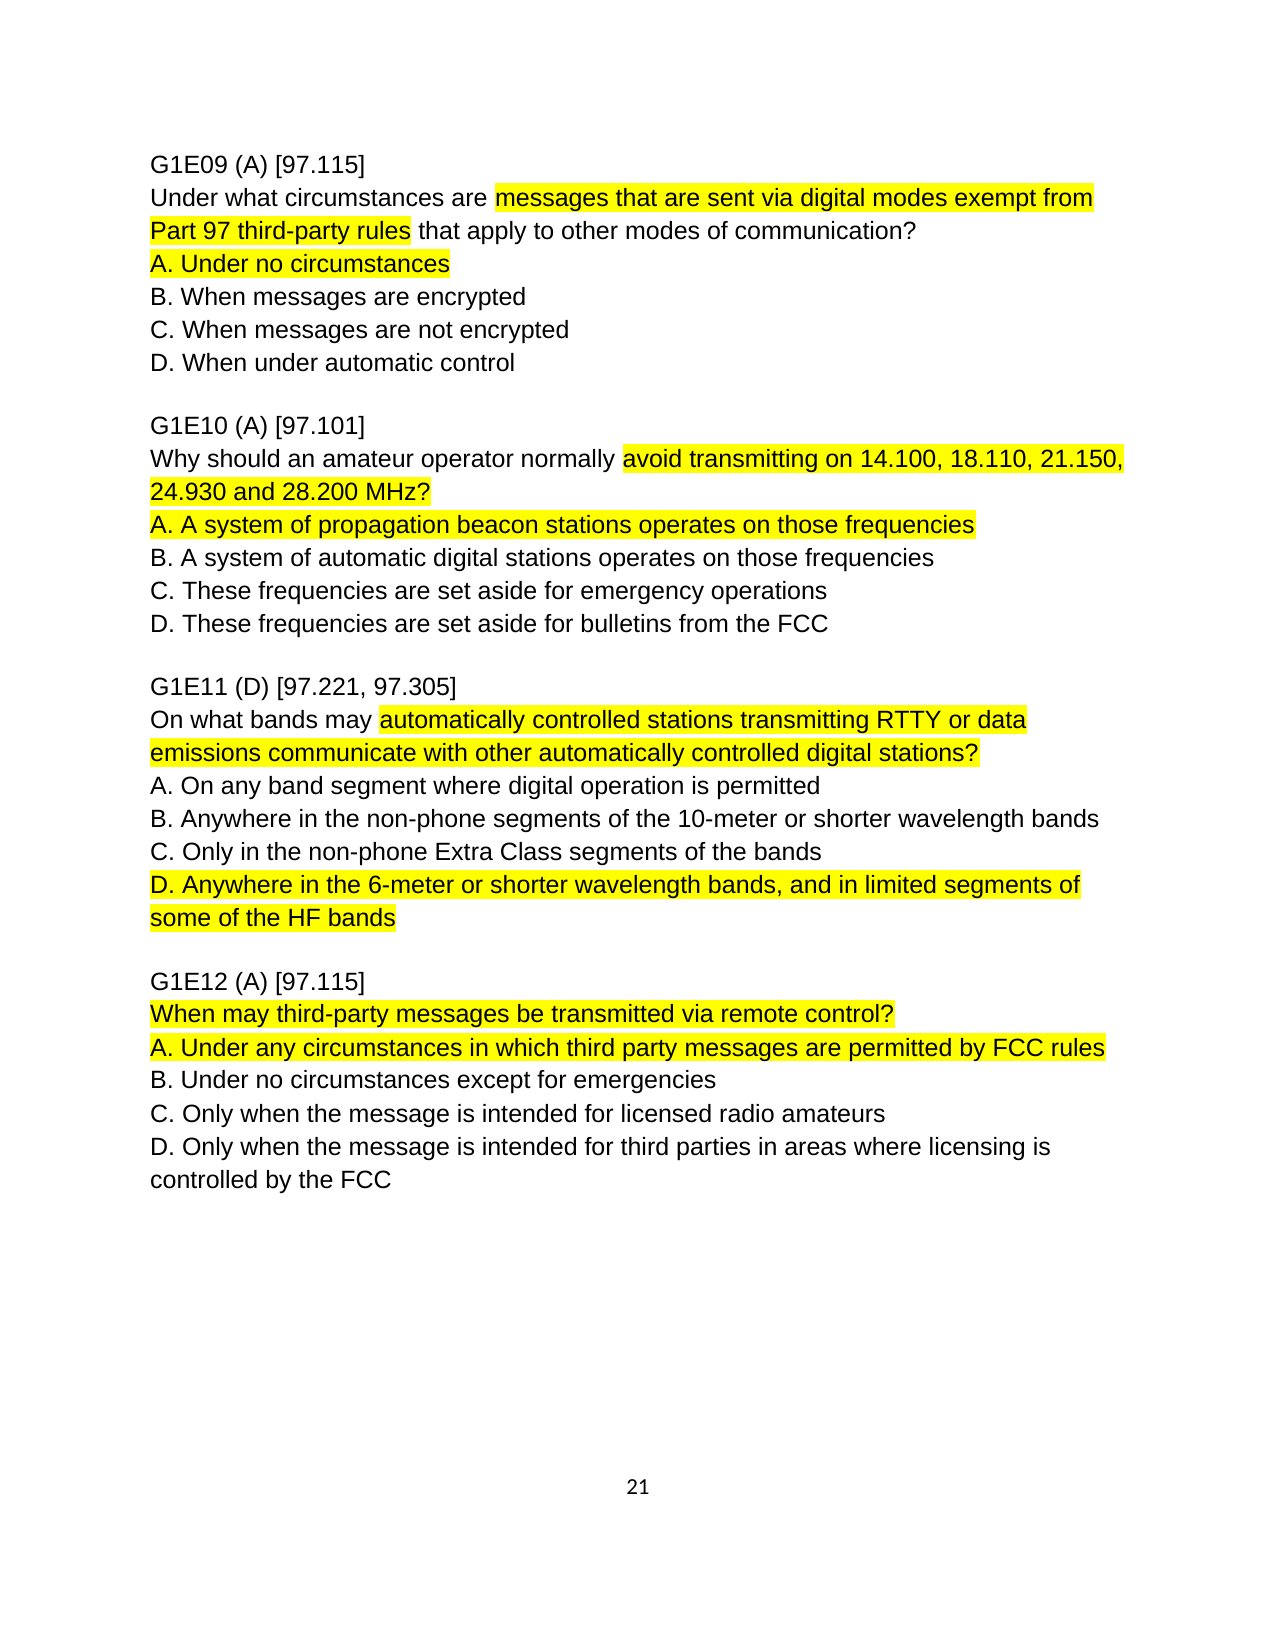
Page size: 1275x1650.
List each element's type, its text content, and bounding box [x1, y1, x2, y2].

text G1E09 (A) [97.115] Under what circumstances are messages that are sent via digital modes exempt from Part 97 third-party rules that apply to other modes of communication? A. Under no circumstances B. When messages are encrypted C. When messages are not encrypted D. When under automatic control [150, 150, 1125, 377]
text G1E11 (D) [97.221, 97.305] On what bands may automatically controlled stations transmitting RTTY or data emissions communicate with other automatically controlled digital stations? A. On any band segment where digital operation is permitted B. Anywhere in the non-phone segments of the 10-meter or shorter wavelength bands C. Only in the non-phone Extra Class segments of the bands D. Anywhere in the 6-meter or shorter wavelength bands, and in limited segments of some of the HF bands [150, 672, 1125, 932]
text G1E10 (A) [97.101] Why should an amateur operator normally avoid transmitting on 14.100, 18.110, 21.150, 24.930 and 28.200 MHz? A. A system of propagation beacon stations operates on those frequencies B. A system of automatic digital stations operates on those frequencies C. These frequencies are set aside for emergency operations D. These frequencies are set aside for bulletins from the FCC [150, 411, 1125, 638]
text G1E12 (A) [97.115] When may third-party messages be transmitted via remote control? A. Under any circumstances in which third party messages are permitted by FCC rules B. Under no circumstances except for emergencies C. Only when the message is intended for licensed radio amateurs D. Only when the message is intended for third parties in areas where licensing is controlled by the FCC [150, 966, 1125, 1193]
